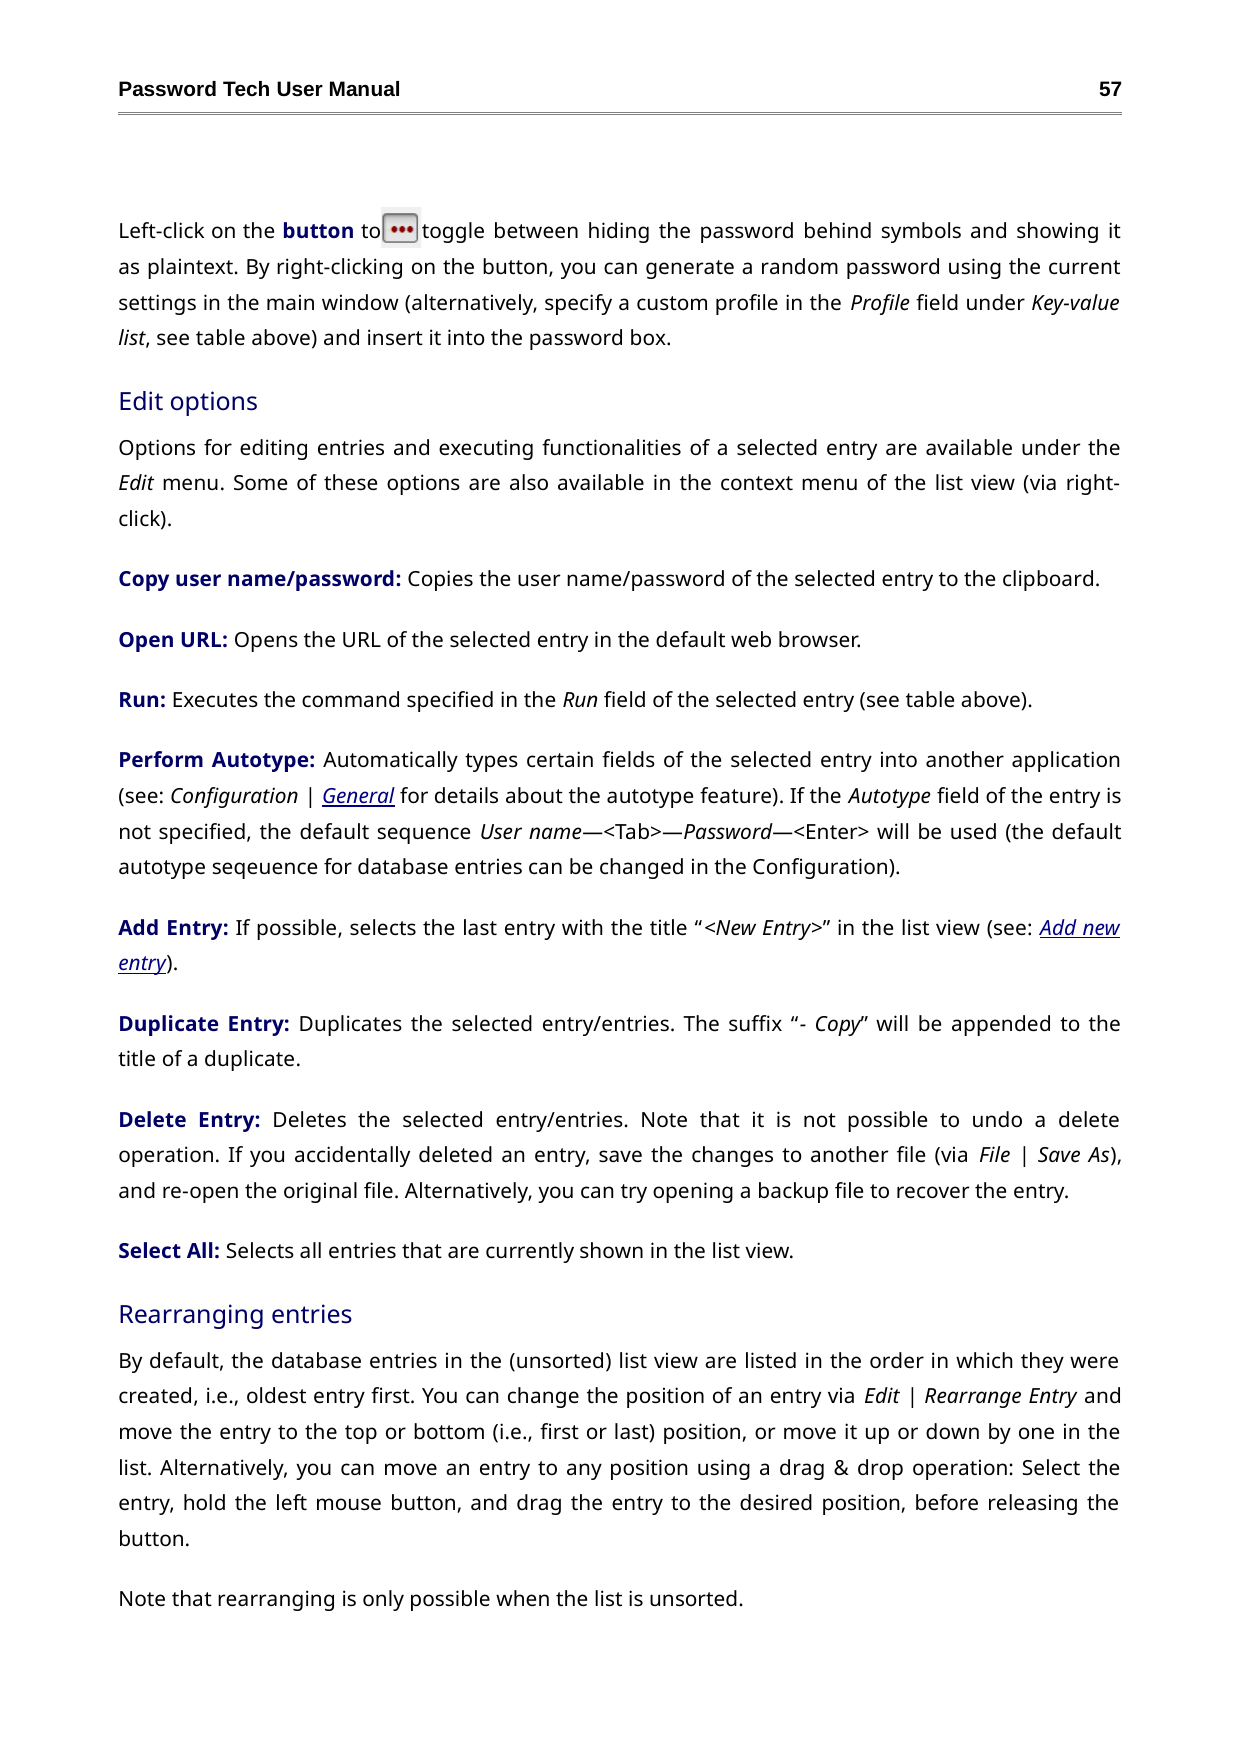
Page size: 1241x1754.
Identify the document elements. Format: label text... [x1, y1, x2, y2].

text Left-click on the button to toggle between hiding the password behind symbols and showing it as plaintext. By right-clicking on the button, you can generate a random password using the current settings in the main window (alternatively, specify a custom profile in the Profile field under Key-value list, see table above) and insert it into the password box. [118, 216, 1122, 352]
picture [381, 207, 422, 248]
text Add Entry: If possible, selects the last entry with the title “<New Entry>” in the list view (see: Add new entry). [118, 913, 1122, 977]
text Perform Autotype: Automatically types certain fields of the selected entry into another application (see: Configuration | General for details about the autotype feature). If the Autotype field of the entry is not specified, the default sequence User name—<Tab>—Password—<Enter> will be used (the default autotype seqeuence for database entries can be changed in the Configuration). [118, 745, 1122, 881]
text Delete Entry: Deletes the selected entry/entries. Note that it is not possible to undo a delete operation. If you accidentally deleted an entry, save the changes to another file (via File | Save As), and re-open the original file. Alternatively, you can try opening a backup file to recover the entry. [118, 1105, 1122, 1204]
text Select All: Selects all entries that are currently shown in the list view. [118, 1236, 1122, 1265]
text Copy user name/password: Copies the user name/password of the selected entry to the clipboard. [118, 564, 1122, 593]
text By default, the database entries in the (unsorted) list view are listed in the order in which they were created, i.e., oldest entry first. You can change the position of an entry via Edit | Rearrange Entry and move the entry to the top or bottom (i.e., first or last) position, or move it up or down by one in the list. Alternatively, you can move an entry to any position using a drag & drop operation: Select the entry, hold the left mouse button, and drag the entry to the desired position, before releasing the button. [118, 1346, 1122, 1552]
text Open URL: Opens the URL of the selected entry in the default web browser. [118, 624, 1122, 653]
text Note that rearranging is only possible when the list is unsorted. [118, 1584, 1122, 1613]
text Duplicate Entry: Duplicates the selected entry/entries. The suffix “- Copy” will be appended to the title of a duplicate. [118, 1009, 1122, 1073]
subtitle Edit options [118, 384, 1122, 418]
subtitle Rearranging entries [118, 1297, 1122, 1331]
text Options for editing entries and executing functionalities of a selected entry are available under the Edit menu. Some of these options are also available in the context menu of the list view (via right-click). [118, 432, 1122, 532]
text Run: Executes the command specified in the Run field of the selected entry (see table above). [118, 685, 1122, 713]
